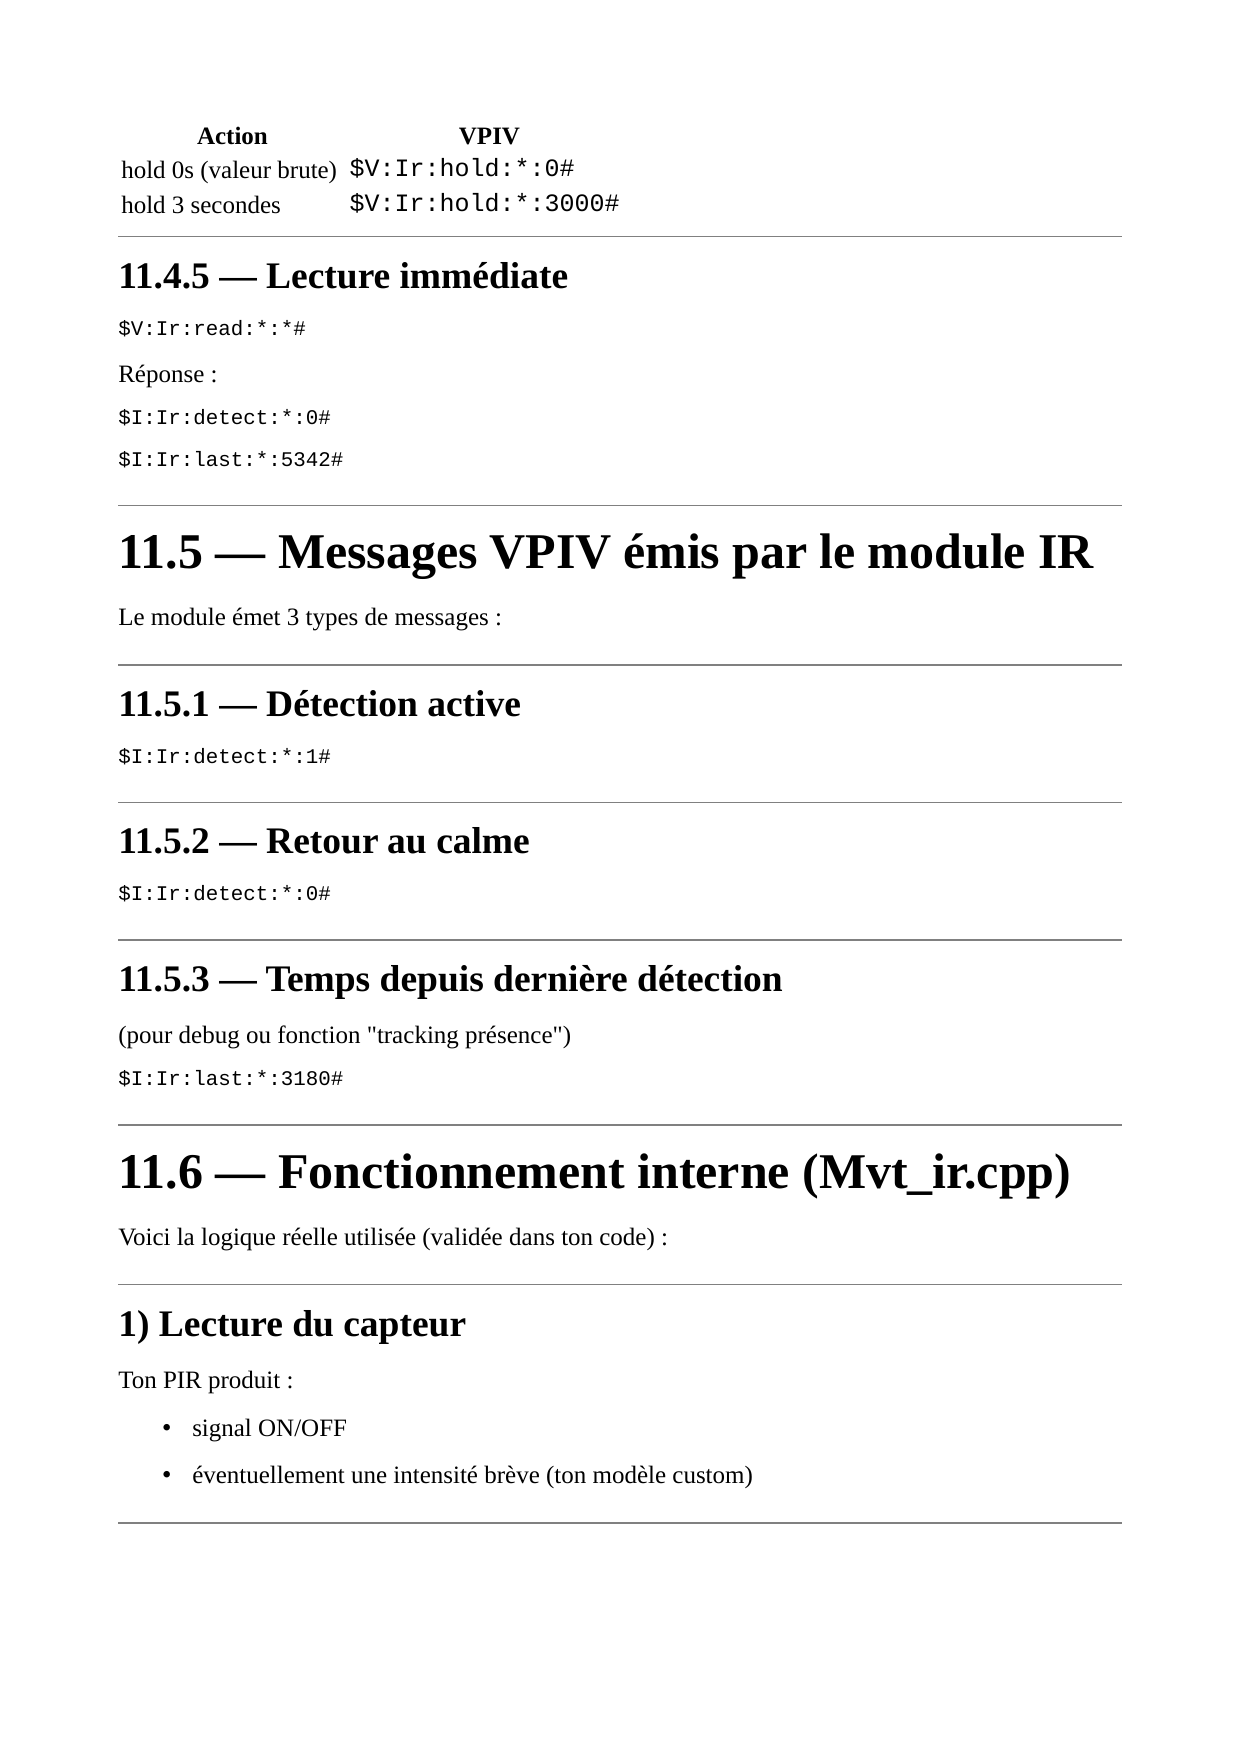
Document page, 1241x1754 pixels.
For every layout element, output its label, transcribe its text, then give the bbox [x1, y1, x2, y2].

text $V:Ir:read:*:*# [118, 317, 1122, 341]
subtitle 11.5.1 — Détection active [118, 682, 1122, 725]
text Réponse : [118, 359, 1122, 388]
text $I:Ir:last:*:3180# [118, 1068, 1122, 1092]
subtitle 1) Lecture du capteur [118, 1301, 1122, 1344]
text Ton PIR produit : [118, 1365, 1122, 1394]
text (pour debug ou fonction "tracking présence") [118, 1021, 1122, 1049]
text $I:Ir:detect:*:0# [118, 407, 1122, 431]
table_header Action [118, 118, 346, 153]
subtitle 11.5.2 — Retour au calme [118, 819, 1122, 862]
text $I:Ir:detect:*:0# [118, 883, 1122, 907]
table_cell hold 0s (valeur brute) [118, 153, 346, 187]
subtitle 11.5.3 — Temps depuis dernière détection [118, 956, 1122, 999]
text Le module émet 3 types de messages : [118, 602, 1122, 631]
subtitle 11.5 — Messages VPIV émis par le module IR [118, 522, 1122, 579]
subtitle 11.4.5 — Lecture immédiate [118, 253, 1122, 296]
text $I:Ir:detect:*:1# [118, 746, 1122, 769]
table_cell $V:Ir:hold:*:3000# [346, 187, 632, 222]
text Voici la logique réelle utilisée (validée dans ton code) : [118, 1222, 1122, 1251]
table_cell hold 3 secondes [118, 187, 346, 222]
table_cell $V:Ir:hold:*:0# [346, 153, 632, 187]
text $I:Ir:last:*:5342# [118, 449, 1122, 472]
subtitle 11.6 — Fonctionnement interne (Mvt_ir.cpp) [118, 1141, 1122, 1199]
table_header VPIV [346, 118, 632, 153]
list éventuellement une intensité brève (ton modèle custom) [162, 1460, 1122, 1489]
list signal ON/OFF [162, 1413, 1122, 1442]
